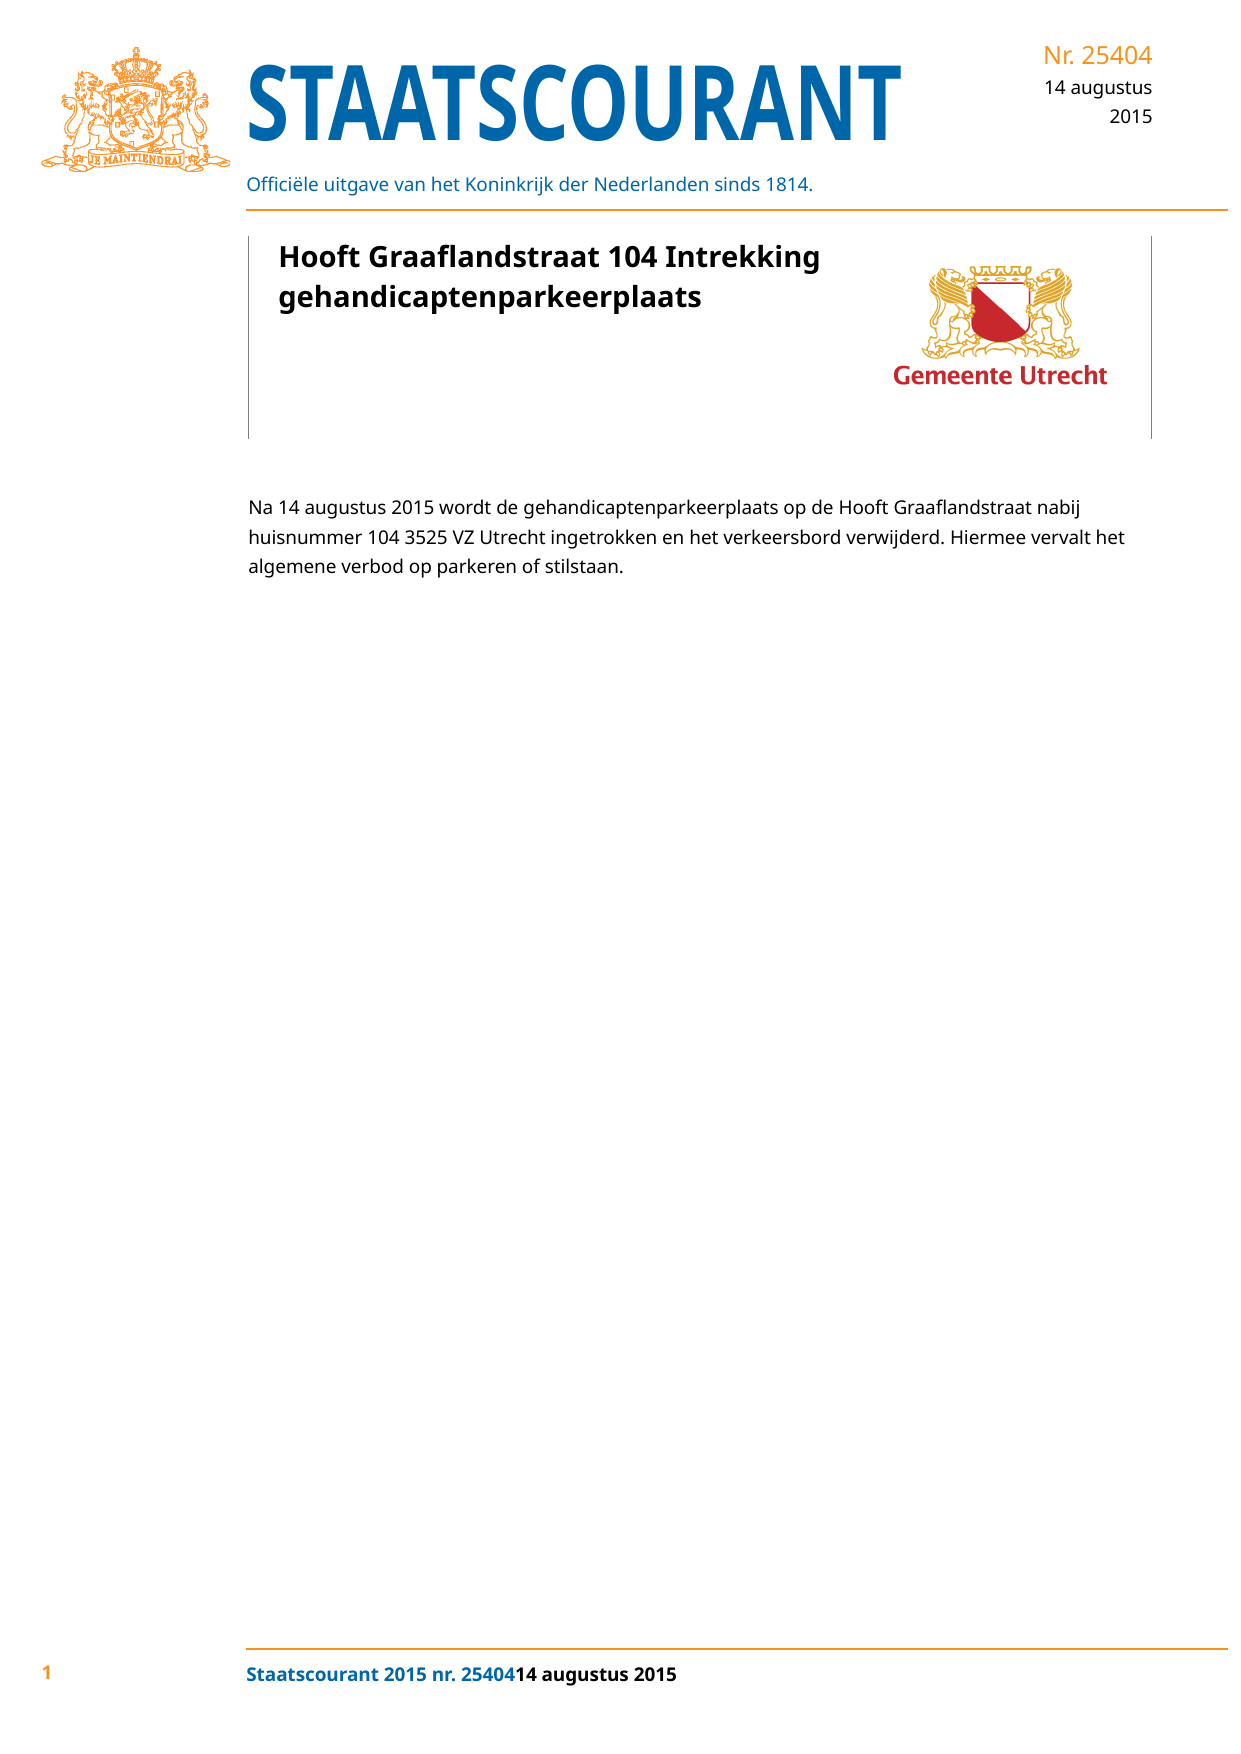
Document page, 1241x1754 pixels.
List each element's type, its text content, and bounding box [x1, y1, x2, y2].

table_header [850, 414, 1151, 439]
table_header [850, 236, 882, 413]
table_header [1119, 236, 1151, 413]
text Na 14 augustus 2015 wordt de gehandicaptenparkeerplaats op de Hooft Graaflandstraat nabij huisnummer 104 3525 VZ Utrecht ingetrokken en het verkeersbord verwijderd. Hiermee vervalt het algemene verbod op parkeren of stilstaan. [248, 494, 1152, 579]
picture [41, 47, 231, 172]
picture [882, 236, 1119, 414]
table_header Hooft Graaflandstraat 104 Intrekking gehandicaptenparkeerplaats [249, 236, 850, 439]
